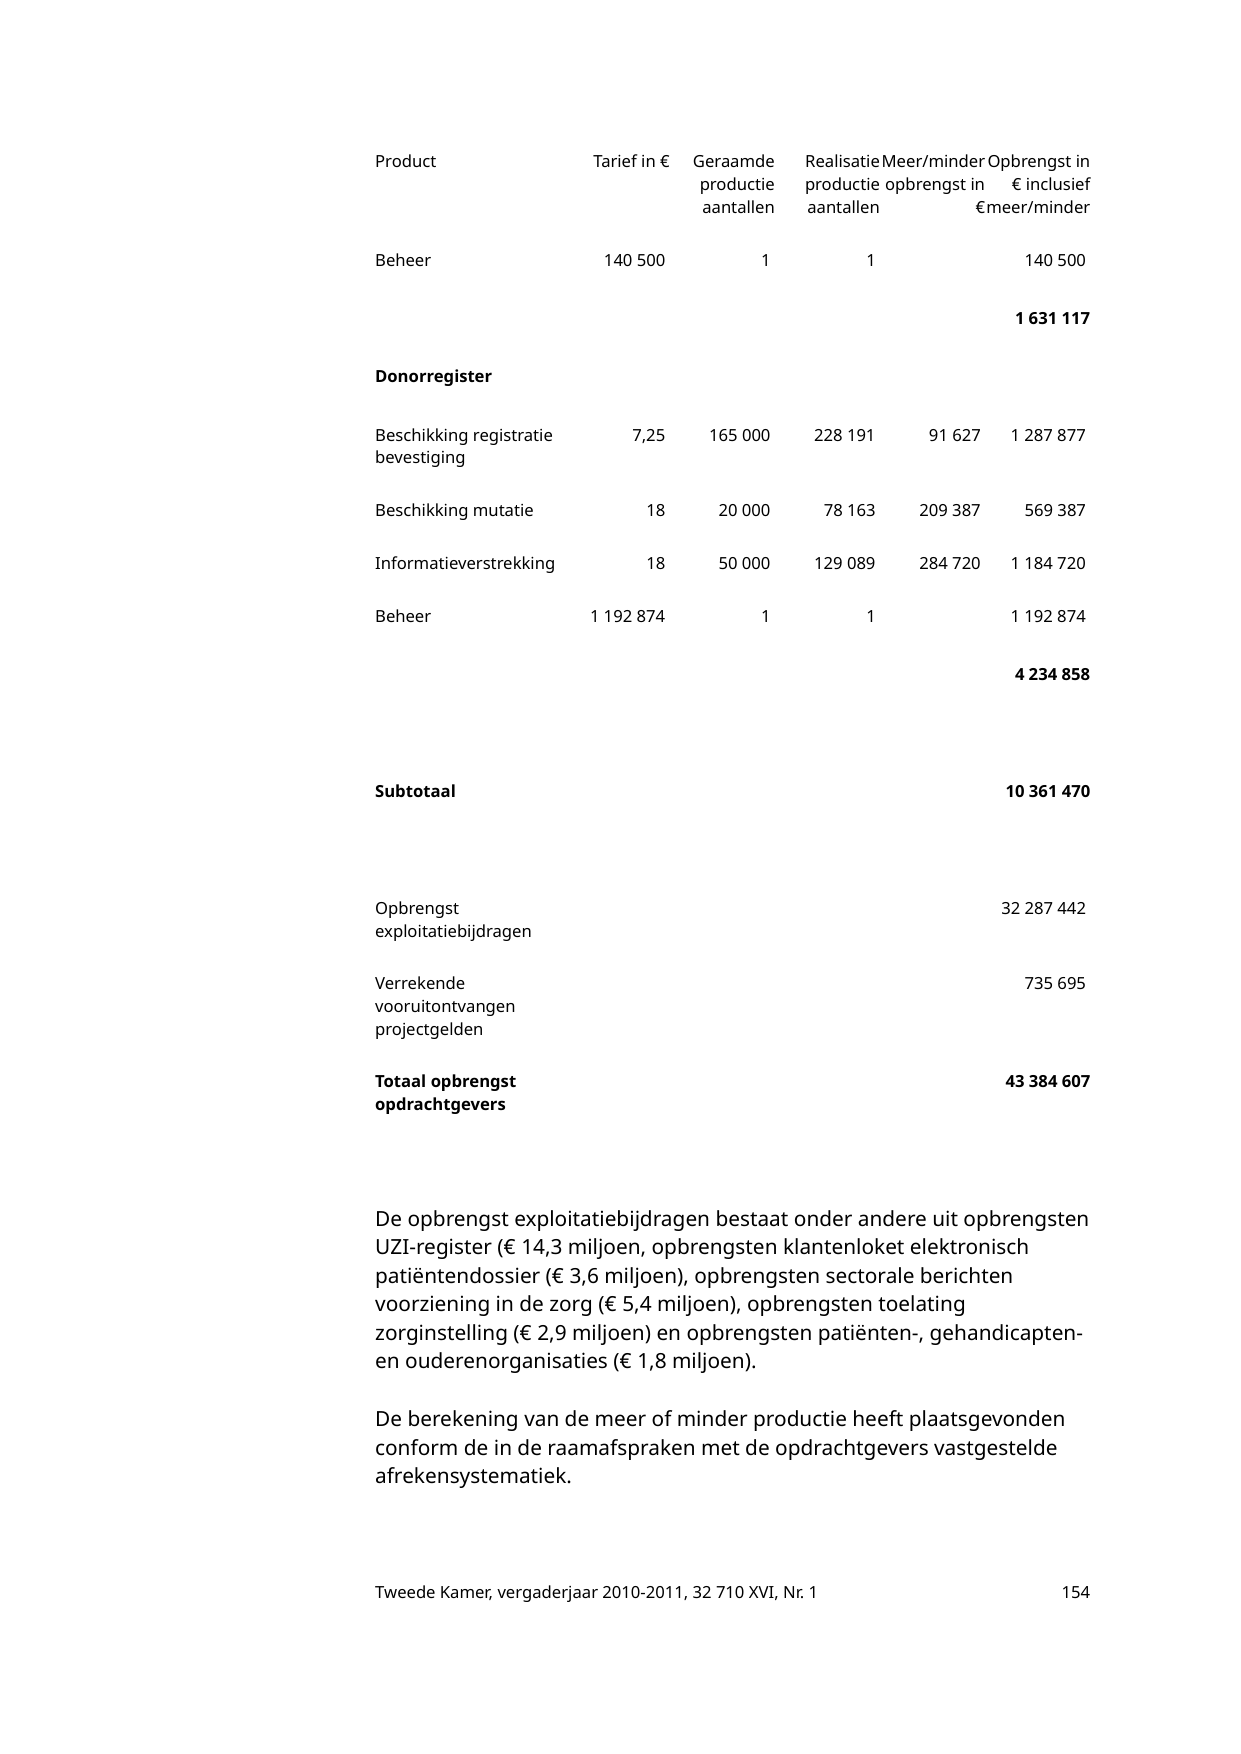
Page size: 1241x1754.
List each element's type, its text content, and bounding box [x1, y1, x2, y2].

table_cell 1 [669, 248, 774, 307]
table_cell 20 000 [669, 499, 774, 552]
table_cell [669, 307, 774, 365]
table_cell [669, 896, 774, 972]
table_cell 140 500 [564, 248, 669, 307]
table_cell [880, 780, 985, 838]
table_cell 1 [669, 604, 774, 663]
table_cell [564, 780, 669, 838]
table_cell [375, 721, 564, 779]
table_cell Opbrengst exploitatiebijdragen [375, 896, 564, 972]
table_cell [985, 365, 1090, 423]
table_cell 284 720 [880, 552, 985, 604]
table_cell 1 184 720 [985, 552, 1090, 604]
table_cell 4 234 858 [985, 663, 1090, 721]
table_cell [564, 972, 669, 1070]
table_header Geraamde productie aantallen [669, 150, 774, 248]
table_header Realisatie productie aantallen [775, 150, 880, 248]
table_header Tarief in € [564, 150, 669, 248]
table_cell [775, 838, 880, 896]
table_cell [564, 307, 669, 365]
table_cell [375, 307, 564, 365]
table_cell [375, 838, 564, 896]
table_cell [880, 365, 985, 423]
table_cell [669, 838, 774, 896]
table_cell [985, 838, 1090, 896]
table_cell [880, 604, 985, 663]
table_cell 735 695 [985, 972, 1090, 1070]
table_cell [669, 972, 774, 1070]
table_cell 1 287 877 [985, 424, 1090, 499]
table_header Opbrengst in € inclusief meer/minder [985, 150, 1090, 248]
table_cell 32 287 442 [985, 896, 1090, 972]
table_cell [775, 972, 880, 1070]
table_cell [775, 307, 880, 365]
table_cell 1 192 874 [985, 604, 1090, 663]
table_cell 165 000 [669, 424, 774, 499]
table_cell 18 [564, 552, 669, 604]
table_cell [880, 663, 985, 721]
table_cell Beschikking registratie bevestiging [375, 424, 564, 499]
table_cell [880, 248, 985, 307]
table_cell [669, 780, 774, 838]
table_cell 140 500 [985, 248, 1090, 307]
table_cell Donorregister [375, 365, 564, 423]
table_cell [775, 780, 880, 838]
table_cell Verrekende vooruitontvangen projectgelden [375, 972, 564, 1070]
table_cell [775, 663, 880, 721]
table_cell [669, 663, 774, 721]
table_cell 91 627 [880, 424, 985, 499]
table_cell 43 384 607 [985, 1070, 1090, 1145]
table_cell [775, 365, 880, 423]
table_header Meer/minder opbrengst in € [880, 150, 985, 248]
table_cell 10 361 470 [985, 780, 1090, 838]
table_cell [375, 663, 564, 721]
table_cell [669, 1070, 774, 1145]
table_cell [775, 721, 880, 779]
table_cell 1 192 874 [564, 604, 669, 663]
table_cell [880, 838, 985, 896]
table_cell Informatieverstrekking [375, 552, 564, 604]
table_cell 1 [775, 604, 880, 663]
table_cell Beheer [375, 248, 564, 307]
table_cell [775, 896, 880, 972]
table_cell Beschikking mutatie [375, 499, 564, 552]
text De opbrengst exploitatiebijdragen bestaat onder andere uit opbrengsten UZI-register (€ 14,3 miljoen, opbrengsten klantenloket elektronisch patiëntendossier (€ 3,6 miljoen), opbrengsten sectorale berichten voorziening in de zorg (€ 5,4 miljoen), opbrengsten toelating zorginstelling (€ 2,9 miljoen) en opbrengsten patiënten-, gehandicapten- en ouderenorganisaties (€ 1,8 miljoen). [375, 1204, 1090, 1374]
table_cell 1 631 117 [985, 307, 1090, 365]
table_cell 569 387 [985, 499, 1090, 552]
table_cell Subtotaal [375, 780, 564, 838]
table_cell 7,25 [564, 424, 669, 499]
table_cell [880, 896, 985, 972]
table_cell [564, 663, 669, 721]
table_cell Totaal opbrengst opdrachtgevers [375, 1070, 564, 1145]
table_cell [564, 365, 669, 423]
table_cell [669, 365, 774, 423]
table_cell [880, 1070, 985, 1145]
table_header Product [375, 150, 564, 248]
table_cell [985, 721, 1090, 779]
table_cell [669, 721, 774, 779]
table_cell 129 089 [775, 552, 880, 604]
table_cell [564, 721, 669, 779]
table_cell 1 [775, 248, 880, 307]
table_cell [564, 1070, 669, 1145]
table_cell 78 163 [775, 499, 880, 552]
table_cell [564, 838, 669, 896]
table_cell [880, 972, 985, 1070]
text De berekening van de meer of minder productie heeft plaatsgevonden conform de in de raamafspraken met de opdrachtgevers vastgestelde afrekensystematiek. [375, 1404, 1090, 1490]
table_cell [880, 721, 985, 779]
table_cell 209 387 [880, 499, 985, 552]
table_cell [564, 896, 669, 972]
table_cell Beheer [375, 604, 564, 663]
table_cell [880, 307, 985, 365]
table_cell 228 191 [775, 424, 880, 499]
table_cell [775, 1070, 880, 1145]
table_cell 50 000 [669, 552, 774, 604]
table_cell 18 [564, 499, 669, 552]
